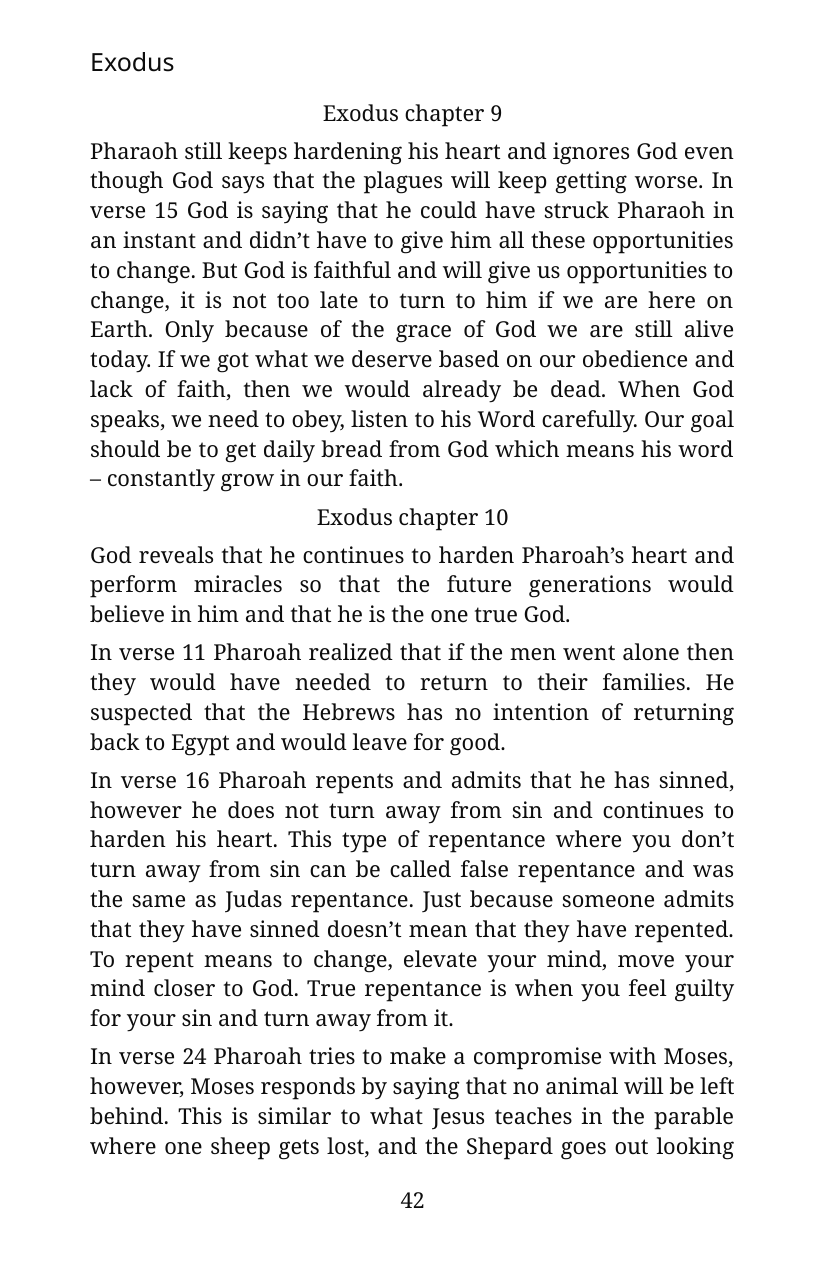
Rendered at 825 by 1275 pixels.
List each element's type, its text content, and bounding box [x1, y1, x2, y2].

text In verse 24 Pharoah tries to make a compromise with Moses, however, Moses responds by saying that no animal will be left behind. This is similar to what Jesus teaches in the parable where one sheep gets lost, and the Shepard goes out looking [90, 1041, 735, 1160]
text In verse 16 Pharoah repents and admits that he has sinned, however he does not turn away from sin and continues to harden his heart. This type of repentance where you don’t turn away from sin can be called false repentance and was the same as Judas repentance. Just because someone admits that they have sinned doesn’t mean that they have repented. To repent means to change, elevate your mind, move your mind closer to God. True repentance is when you feel guilty for your sin and turn away from it. [90, 765, 735, 1033]
text God reveals that he continues to harden Pharoah’s heart and perform miracles so that the future generations would believe in him and that he is the one true God. [90, 539, 735, 629]
text In verse 11 Pharoah realized that if the men went alone then they would have needed to return to their families. He suspected that the Hebrews has no intention of returning back to Egypt and would leave for good. [90, 637, 735, 756]
text Pharaoh still keeps hardening his heart and ignores God even though God says that the plagues will keep getting worse. In verse 15 God is saying that he could have struck Pharaoh in an instant and didn’t have to give him all these opportunities to change. But God is faithful and will give us opportunities to change, it is not too late to turn to him if we are here on Earth. Only because of the grace of God we are still alive today. If we got what we deserve based on our obedience and lack of faith, then we would already be dead. When God speaks, we need to obey, listen to his Word carefully. Our goal should be to get daily bread from God which means his word – constantly grow in our faith. [90, 136, 735, 493]
text Exodus chapter 9 [90, 97, 735, 127]
text Exodus chapter 10 [90, 501, 735, 531]
